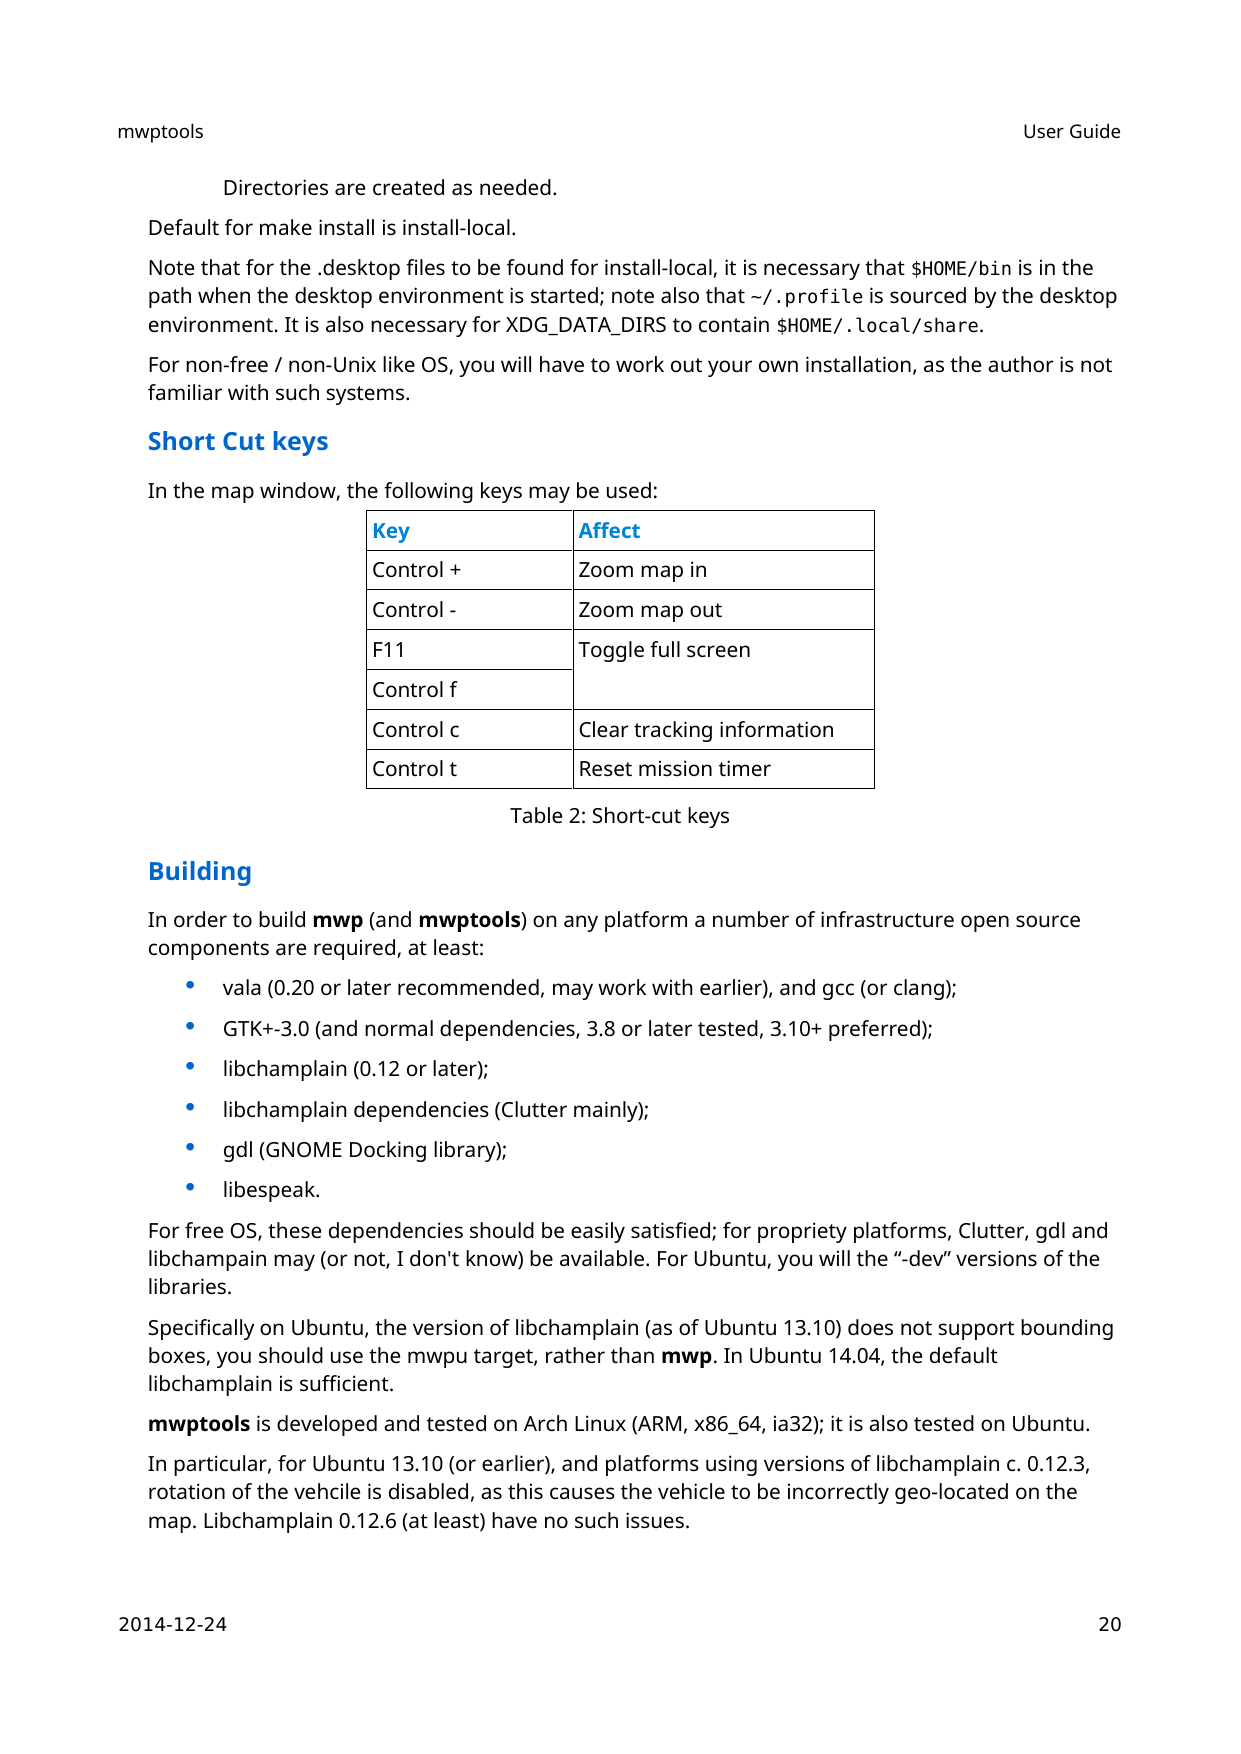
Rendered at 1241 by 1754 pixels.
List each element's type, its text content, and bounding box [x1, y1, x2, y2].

table_cell Toggle full screen [574, 630, 874, 709]
table_cell Control + [367, 551, 572, 589]
text Specifically on Ubuntu, the version of libchamplain (as of Ubuntu 13.10) does not support bounding boxes, you should use the mwpu target, rather than mwp. In Ubuntu 14.04, the default libchamplain is sufficient. [148, 1313, 1122, 1397]
table_cell Clear tracking information [574, 710, 874, 749]
text In order to build mwp (and mwptools) on any platform a number of infrastructure open source components are required, at least: [148, 905, 1122, 962]
subtitle Short Cut keys [148, 424, 1122, 458]
text Table 2: Short-cut keys [118, 801, 1122, 829]
table_header Affect [574, 511, 874, 550]
text mwptools is developed and tested on Arch Linux (ARM, x86_64, ia32); it is also tested on Ubuntu. [148, 1409, 1122, 1437]
table_cell Reset mission timer [574, 750, 874, 788]
table_cell Control - [367, 590, 572, 629]
text Note that for the .desktop files to be found for install-local, it is necessary that $HOME/bin is in the path when the desktop environment is started; note also that ~/.profile is sourced by the desktop environment. It is also necessary for XDG_DATA_DIRS to contain $HOME/.local/share. [148, 253, 1122, 338]
table_cell F11 [367, 630, 572, 669]
text For free OS, these dependencies should be easily satisfied; for propriety platforms, Clutter, gdl and libchampain may (or not, I don't know) be available. For Ubuntu, you will the “-dev” versions of the libraries. [148, 1216, 1122, 1301]
table_cell Zoom map out [574, 590, 874, 629]
list libespeak. [185, 1176, 1122, 1204]
table_cell Zoom map in [574, 551, 874, 589]
list libchamplain (0.12 or later); [185, 1054, 1122, 1083]
list gdl (GNOME Docking library); [185, 1135, 1122, 1164]
table_header Key [367, 511, 572, 550]
list GTK+-3.0 (and normal dependencies, 3.8 or later tested, 3.10+ preferred); [185, 1014, 1122, 1042]
subtitle Building [148, 853, 1122, 887]
list vala (0.20 or later recommended, may work with earlier), and gcc (or clang); [185, 973, 1122, 1002]
text For non-free / non-Unix like OS, you will have to work out your own installation, as the author is not familiar with such systems. [148, 350, 1122, 406]
list Directories are created as needed. [185, 173, 1122, 201]
table_cell Control t [367, 750, 572, 788]
text Default for make install is install-local. [148, 213, 1122, 241]
text In particular, for Ubuntu 13.10 (or earlier), and platforms using versions of libchamplain c. 0.12.3, rotation of the vehcile is disabled, as this causes the vehicle to be incorrectly geo-located on the map. Libchamplain 0.12.6 (at least) have no such issues. [148, 1449, 1122, 1534]
table_cell Control f [367, 670, 572, 709]
text In the map window, the following keys may be used: [148, 476, 1122, 504]
list libchamplain dependencies (Clutter mainly); [185, 1095, 1122, 1123]
table_cell Control c [367, 710, 572, 749]
